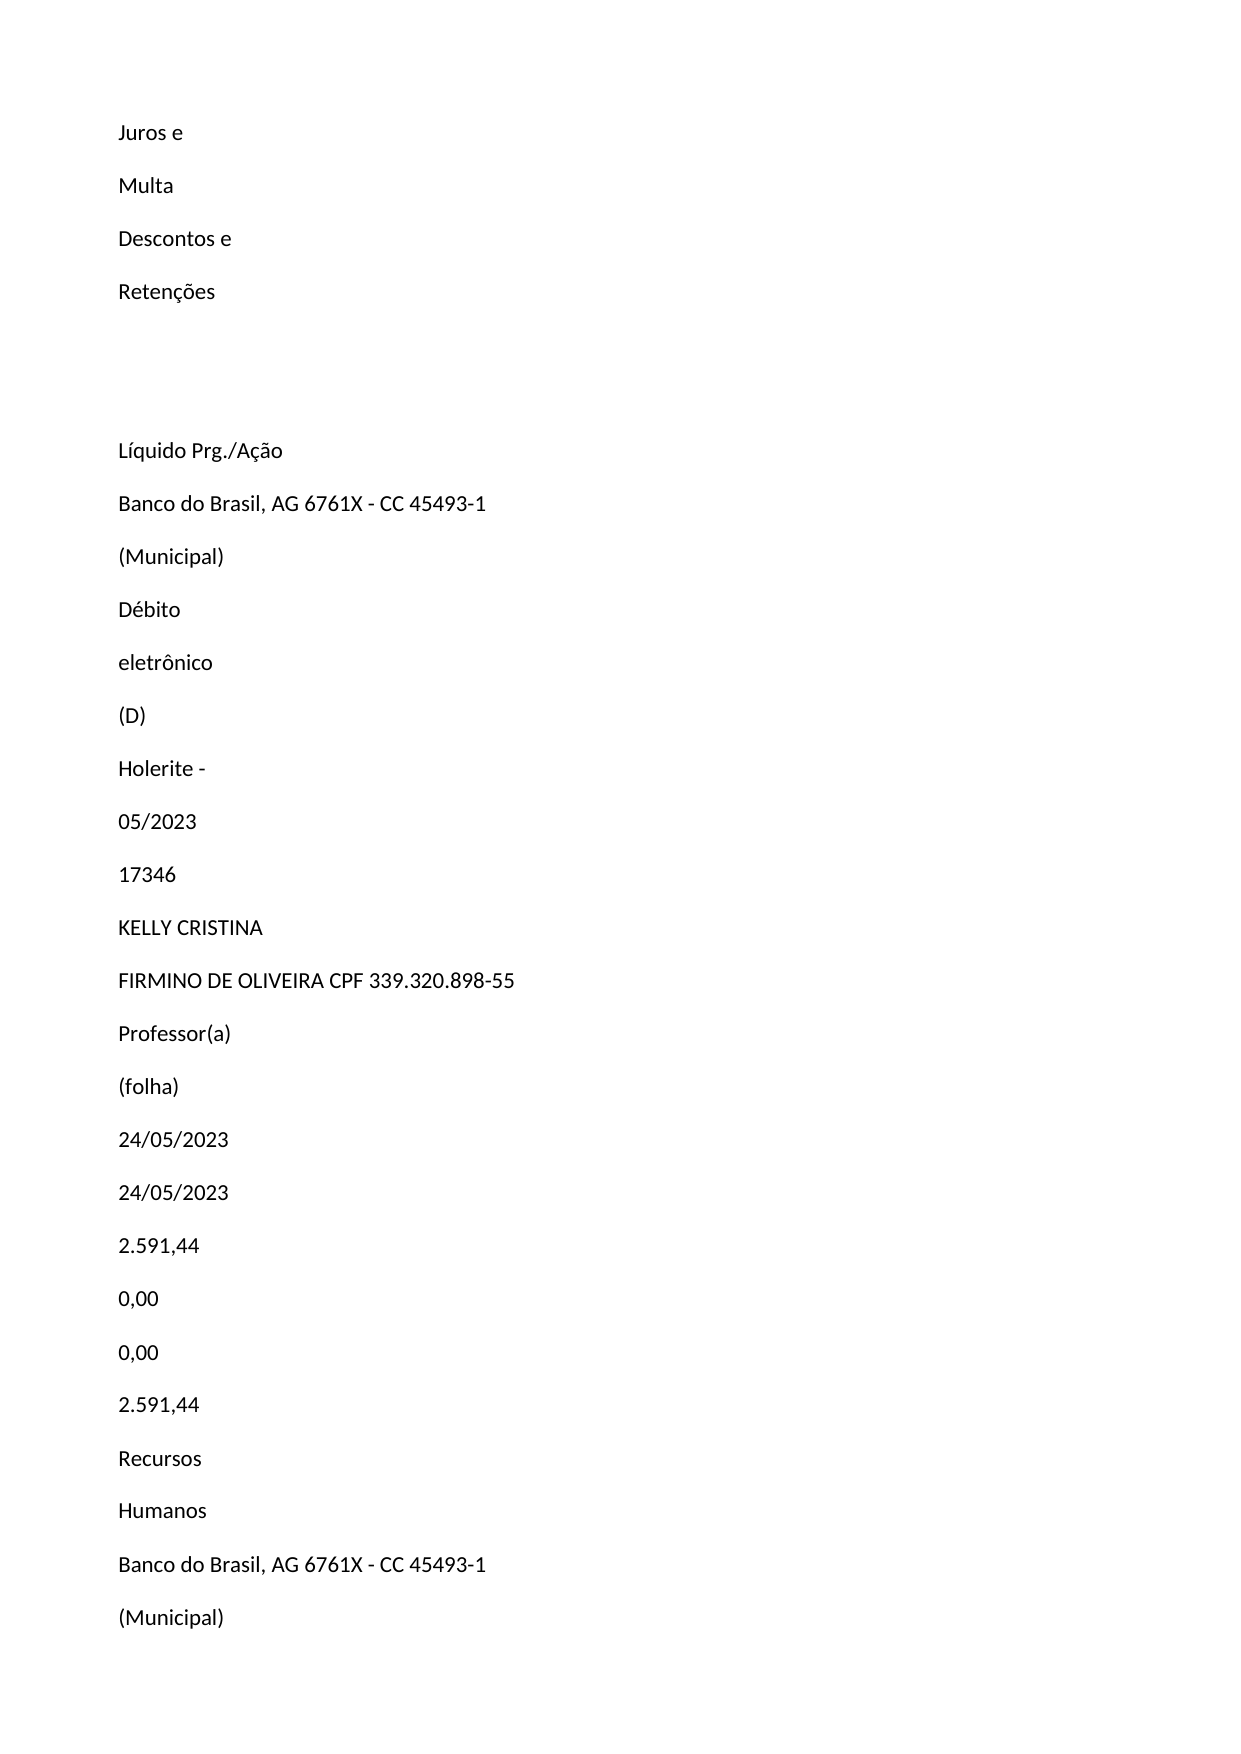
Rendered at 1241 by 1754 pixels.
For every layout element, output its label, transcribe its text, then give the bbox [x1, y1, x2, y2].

text Descontos e [118, 224, 1122, 252]
text Holerite - [118, 754, 1122, 782]
text eletrônico [118, 648, 1122, 676]
text 24/05/2023 [118, 1126, 1122, 1153]
text Débito [118, 595, 1122, 623]
text 17346 [118, 860, 1122, 888]
text 0,00 [118, 1284, 1122, 1313]
text 24/05/2023 [118, 1178, 1122, 1207]
text Retenções [118, 277, 1122, 305]
text Professor(a) [118, 1019, 1122, 1047]
text KELLY CRISTINA [118, 913, 1122, 941]
text 05/2023 [118, 807, 1122, 835]
text Banco do Brasil, AG 6761X - CC 45493-1 [118, 1550, 1122, 1578]
text FIRMINO DE OLIVEIRA CPF 339.320.898-55 [118, 966, 1122, 994]
text (Municipal) [118, 542, 1122, 570]
text Líquido Prg./Ação [118, 436, 1122, 464]
text Banco do Brasil, AG 6761X - CC 45493-1 [118, 489, 1122, 517]
text (folha) [118, 1072, 1122, 1101]
text Juros e [118, 118, 1122, 146]
text Multa [118, 171, 1122, 199]
text (Municipal) [118, 1603, 1122, 1631]
text (D) [118, 701, 1122, 729]
text Humanos [118, 1497, 1122, 1525]
text 2.591,44 [118, 1391, 1122, 1419]
text 2.591,44 [118, 1232, 1122, 1259]
text Recursos [118, 1444, 1122, 1472]
text 0,00 [118, 1338, 1122, 1366]
